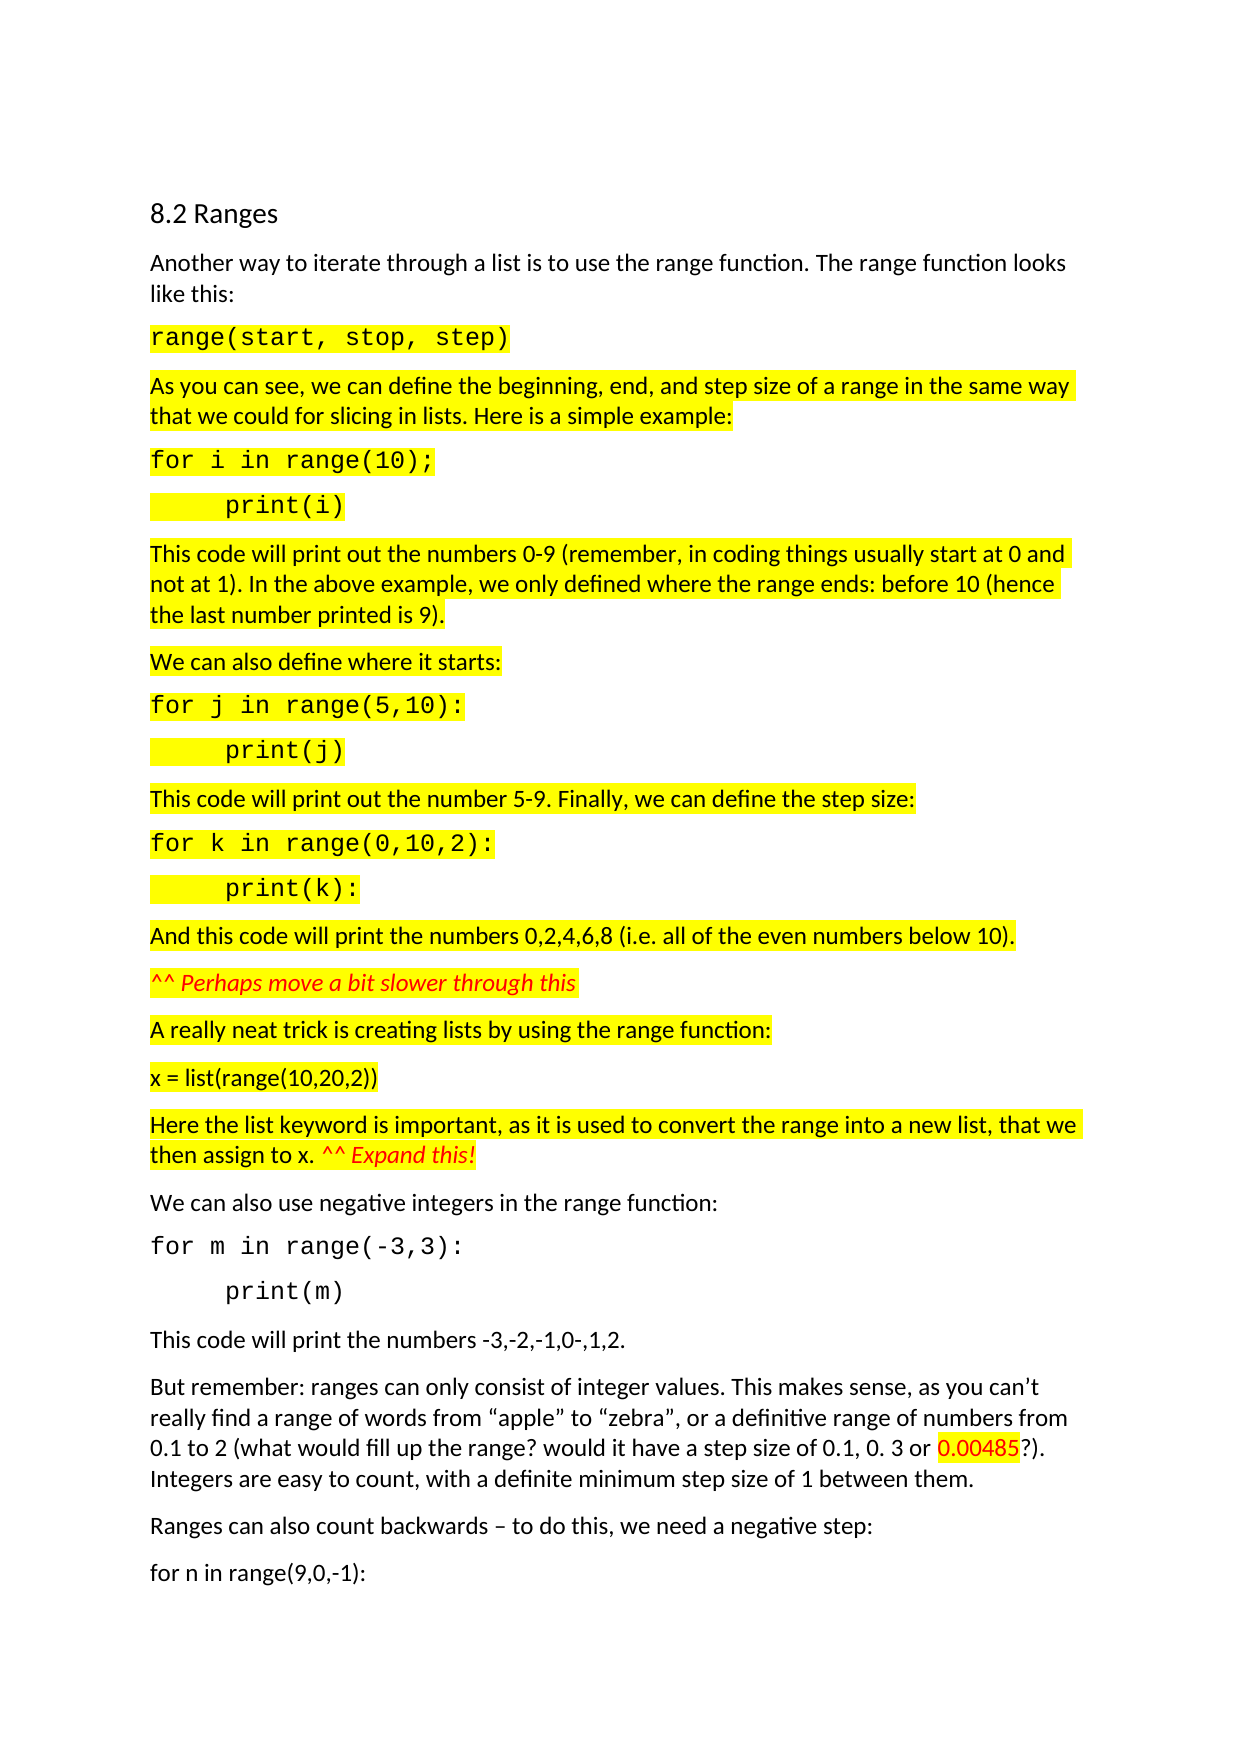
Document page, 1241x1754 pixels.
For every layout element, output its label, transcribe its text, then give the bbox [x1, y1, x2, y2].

text We can also use negative integers in the range function: [150, 1187, 1090, 1217]
text for j in range(5,10): [150, 693, 1090, 721]
text print(k): [150, 875, 1090, 904]
text This code will print out the numbers 0-9 (remember, in coding things usually start at 0 and not at 1). In the above example, we only defined where the range ends: before 10 (hence the last number printed is 9). [150, 538, 1090, 629]
text range(start, stop, step) [150, 325, 1090, 353]
text But remember: ranges can only consist of integer values. This makes sense, as you can’t really find a range of words from “apple” to “zebra”, or a definitive range of numbers from 0.1 to 2 (what would fill up the range? would it have a step size of 0.1, 0. 3 or 0.00485?). Integers are easy to count, with a definite minimum step size of 1 between them. [150, 1371, 1090, 1493]
text for k in range(0,10,2): [150, 830, 1090, 859]
text for i in range(10); [150, 448, 1090, 476]
text 8.2 Ranges [150, 195, 1090, 231]
text A really neat trick is creating lists by using the range function: [150, 1015, 1090, 1045]
text print(i) [150, 493, 1090, 521]
text for m in range(-3,3): [150, 1234, 1090, 1262]
text ^^ Perhaps move a bit slower through this [150, 967, 1090, 998]
text print(j) [150, 738, 1090, 766]
text This code will print out the number 5-9. Finally, we can define the step size: [150, 783, 1090, 814]
text This code will print the numbers -3,-2,-1,0-,1,2. [150, 1324, 1090, 1354]
text Here the list keyword is important, as it is used to convert the range into a new list, that we then assign to x. ^^ Expand this! [150, 1109, 1090, 1170]
text We can also define where it starts: [150, 646, 1090, 676]
text for n in range(9,0,-1): [150, 1557, 1090, 1588]
text Another way to iterate through a list is to use the range function. The range function looks like this: [150, 247, 1090, 308]
text Ranges can also count backwards – to do this, we need a negative step: [150, 1510, 1090, 1540]
text As you can see, we can define the beginning, end, and step size of a range in the same way that we could for slicing in lists. Here is a simple example: [150, 370, 1090, 431]
text x = list(range(10,20,2)) [150, 1062, 1090, 1092]
text And this code will print the numbers 0,2,4,6,8 (i.e. all of the even numbers below 10). [150, 920, 1090, 951]
text print(m) [150, 1279, 1090, 1307]
